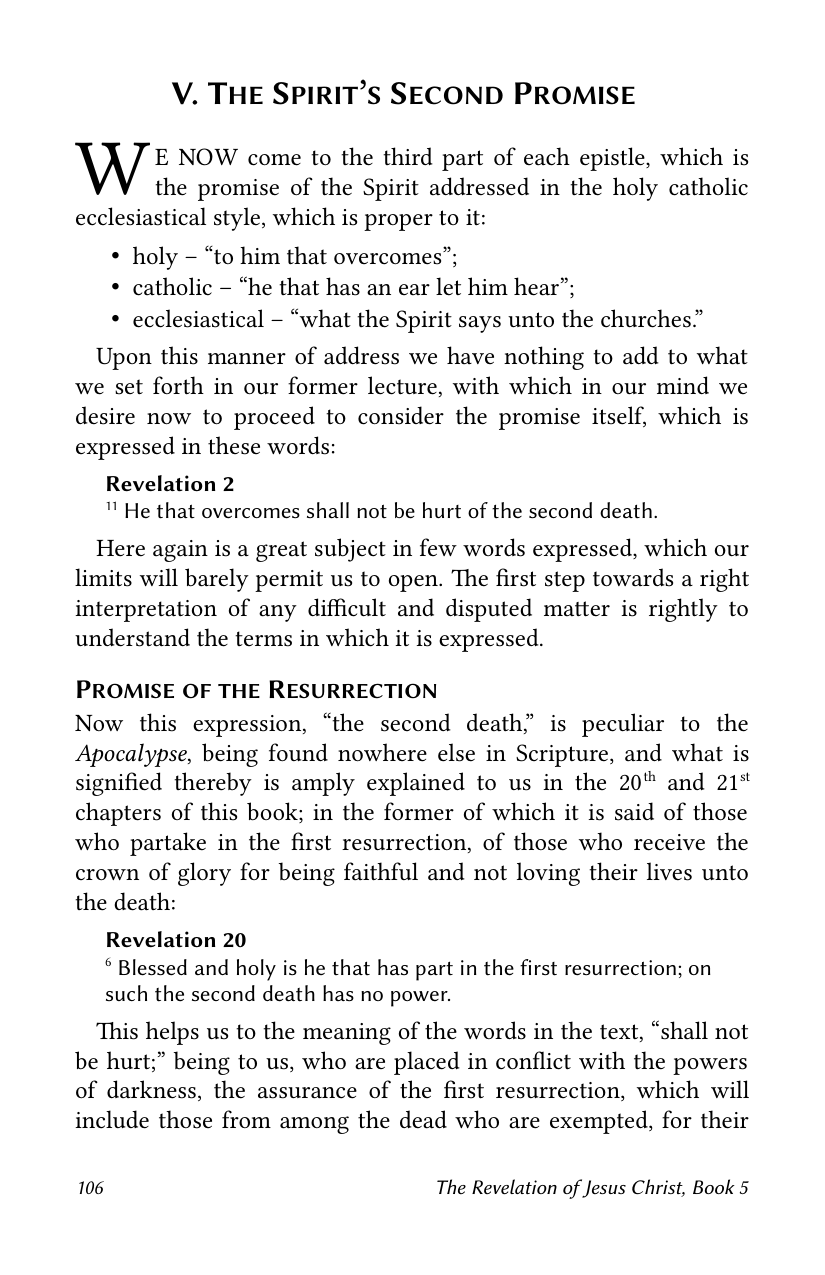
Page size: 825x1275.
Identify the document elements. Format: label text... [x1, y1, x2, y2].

subtitle Promise of the Resurrection [75, 675, 750, 706]
text Here again is a great subject in few words expressed, which our limits will barely permit us to open. The first step towards a right interpretation of any difficult and disputed matter is rightly to understand the terms in which it is expressed. [75, 534, 750, 652]
text Upon this manner of address we have nothing to add to what we set forth in our former lecture, with which in our mind we desire now to proceed to consider the promise itself, which is expressed in these words: [75, 342, 750, 461]
subtitle The Spirit’s Second Promise [75, 75, 750, 113]
text This helps us to the meaning of the words in the text, “shall not be hurt;” being to us, who are placed in conflict with the powers of darkness, the assurance of the first resurrection, which will include those from among the dead who are exempted, for their [75, 1017, 750, 1135]
text Revelation 20 [105, 927, 750, 953]
text 11 He that overcomes shall not be hurt of the second death. [105, 498, 720, 524]
text Now this expression, “the second death,” is peculiar to the Apocalypse, being found nowhere else in Scripture, and what is signified thereby is amply explained to us in the 20th and 21st chapters of this book; in the former of which it is said of those who partake in the first resurrection, of those who receive the crown of glory for being faithful and not loving their lives unto the death: [75, 709, 750, 917]
text Revelation 2 [105, 471, 750, 497]
list catholic – “he that has an ear let him hear”; [111, 273, 750, 302]
list holy – “to him that overcomes”; [111, 242, 750, 270]
text 6 Blessed and holy is he that has part in the first resurrection; on such the second death has no power. [105, 954, 720, 1007]
text WE NOW come to the third part of each epistle, which is the promise of the Spirit addressed in the holy catholic ecclesiastical style, which is proper to it: [75, 143, 750, 231]
list ecclesiastical – “what the Spirit says unto the churches.” [111, 305, 750, 333]
